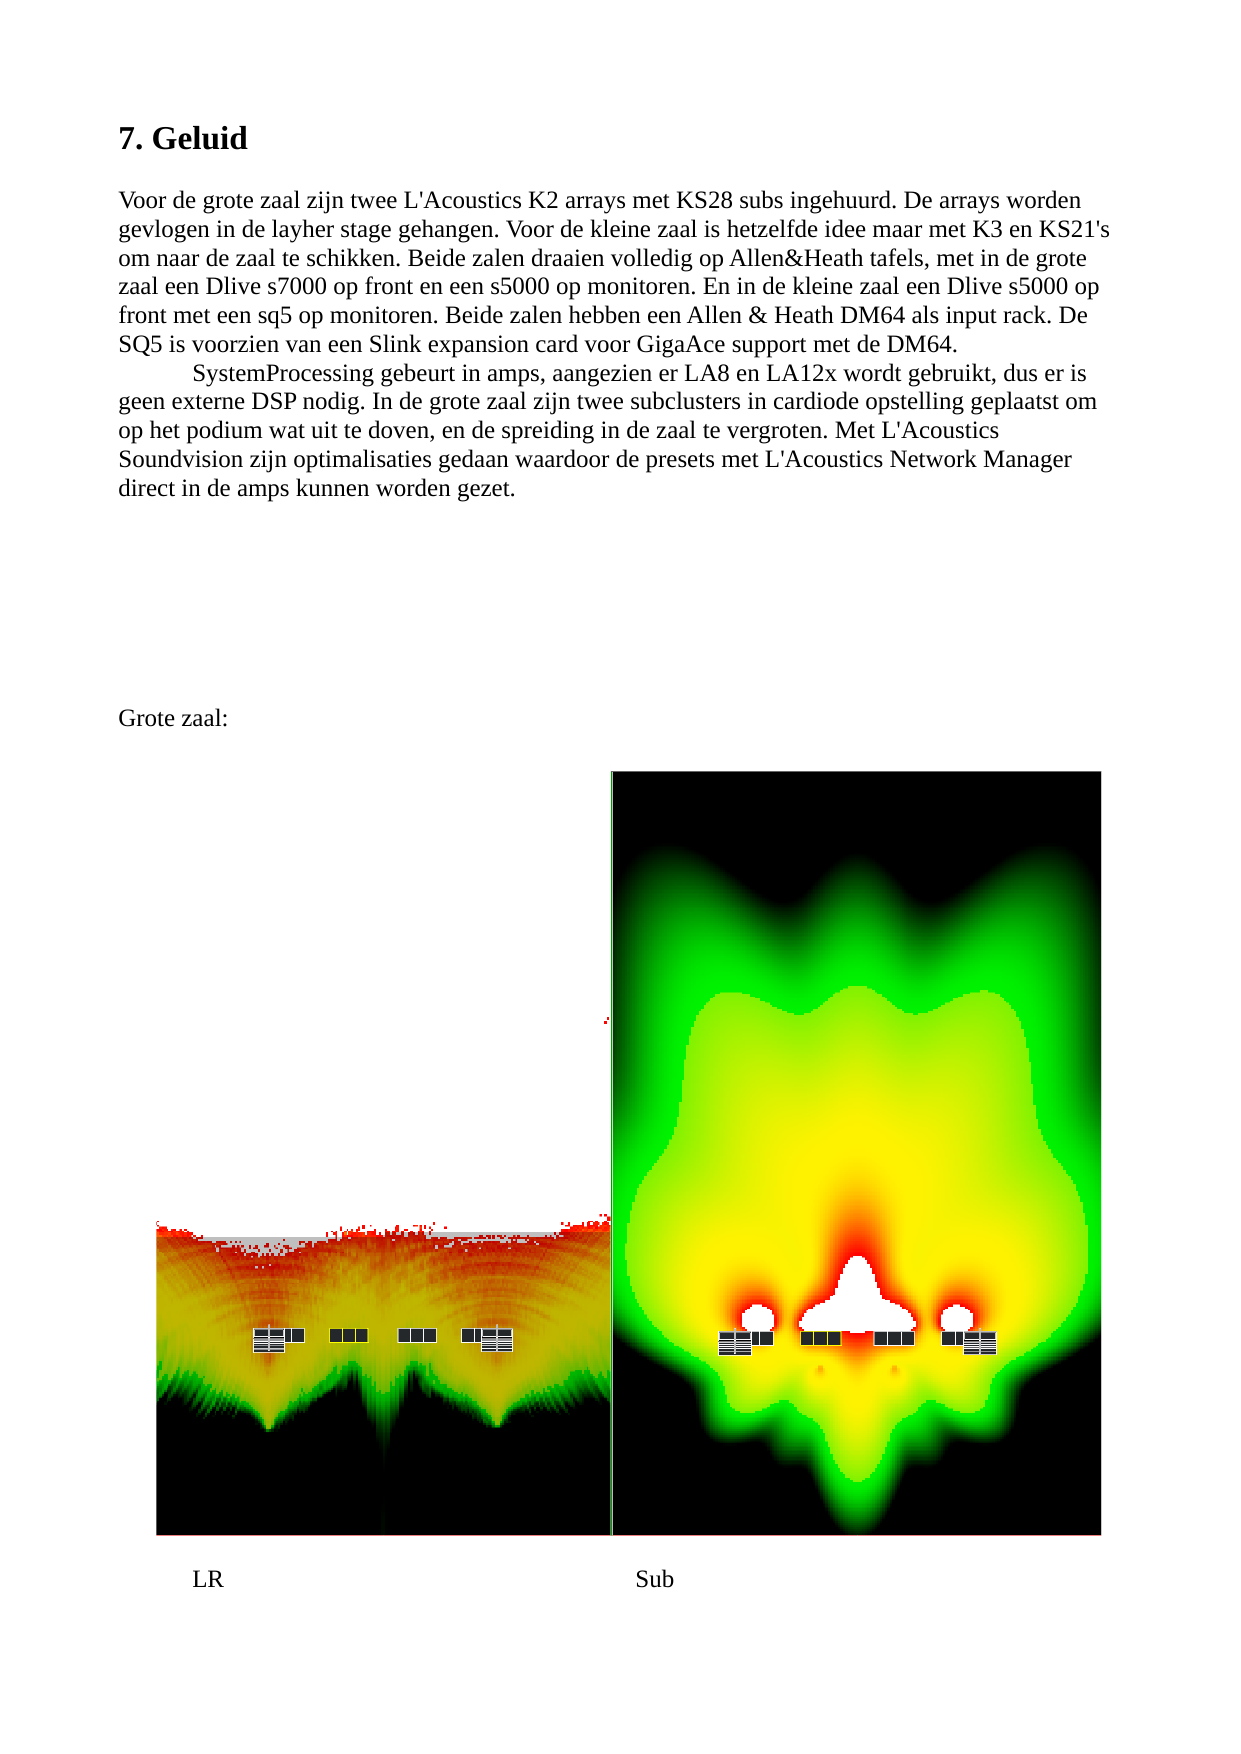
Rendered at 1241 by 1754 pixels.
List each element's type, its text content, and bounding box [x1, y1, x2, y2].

text Voor de grote zaal zijn twee L'Acoustics K2 arrays met KS28 subs ingehuurd. De arrays worden gevlogen in de layher stage gehangen. Voor de kleine zaal is hetzelfde idee maar met K3 en KS21's [118, 185, 1122, 243]
picture [156, 763, 1102, 1536]
text SystemProcessing gebeurt in amps, aangezien er LA8 en LA12x wordt gebruikt, dus er is geen externe DSP nodig. In de grote zaal zijn twee subclusters in cardiode opstelling geplaatst om op het podium wat uit te doven, en de spreiding in de zaal te vergroten. Met L'Acoustics Soundvision zijn optimalisaties gedaan waardoor de presets met L'Acoustics Network Manager direct in de amps kunnen worden gezet. [118, 358, 1122, 501]
text om naar de zaal te schikken. Beide zalen draaien volledig op Allen&Heath tafels, met in de grote zaal een Dlive s7000 op front en een s5000 op monitoren. En in de kleine zaal een Dlive s5000 op front met een sq5 op monitoren. Beide zalen hebben een Allen & Heath DM64 als input rack. De SQ5 is voorzien van een Slink expansion card voor GigaAce support met de DM64. [118, 243, 1122, 358]
text Grote zaal: [118, 703, 1122, 731]
text 7. Geluid [118, 118, 1122, 156]
text LR Sub [118, 1564, 1122, 1593]
